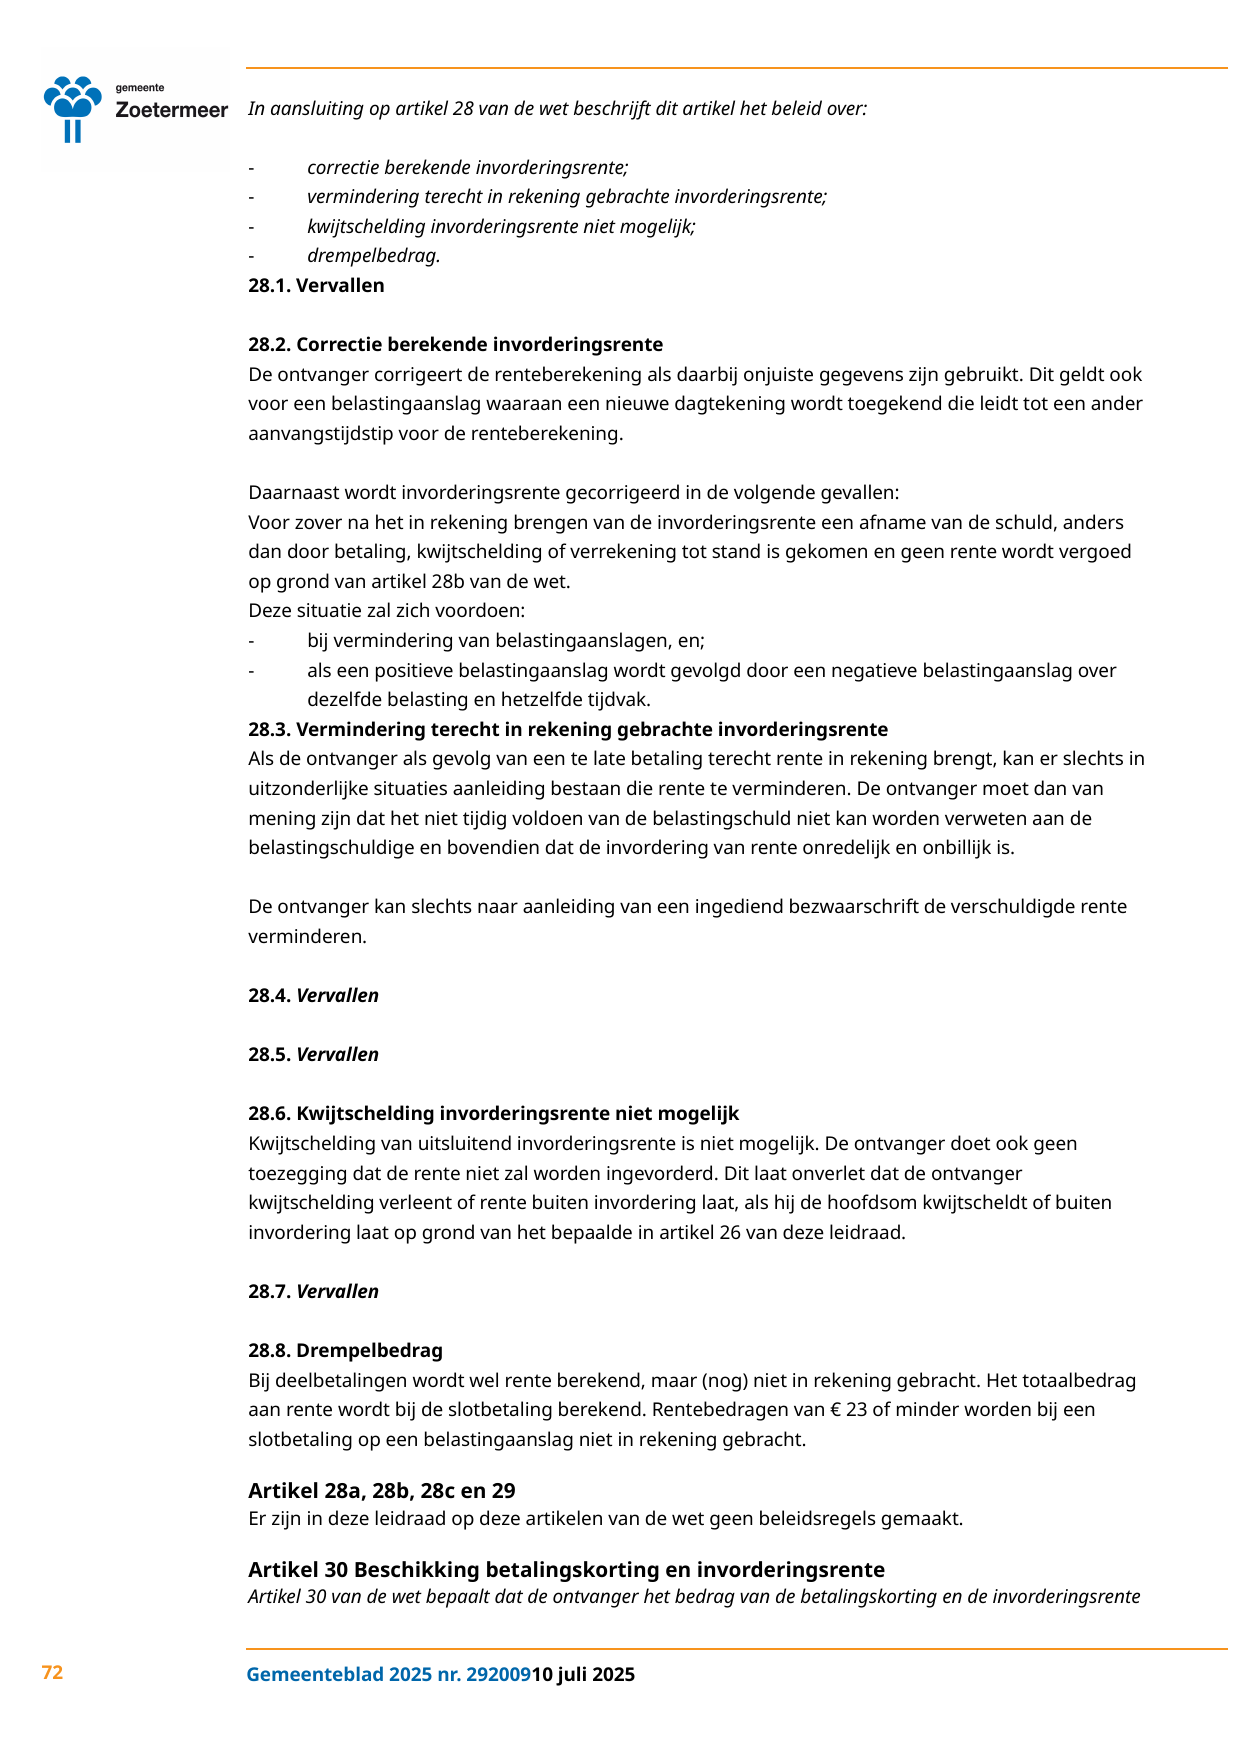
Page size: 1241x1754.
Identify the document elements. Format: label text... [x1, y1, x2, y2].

text 28.5. Vervallen [248, 1041, 1152, 1067]
list correctie berekende invorderingsrente; [248, 154, 1152, 180]
text 28.2. Correctie berekende invorderingsrente [248, 331, 1152, 357]
text 28.7. Vervallen [248, 1278, 1152, 1304]
text 28.6. Kwijtschelding invorderingsrente niet mogelijk [248, 1101, 1152, 1126]
list kwijtschelding invorderingsrente niet mogelijk; [248, 213, 1152, 239]
text De ontvanger corrigeert de renteberekening als daarbij onjuiste gegevens zijn gebruikt. Dit geldt ook voor een belastingaanslag waaraan een nieuwe dagtekening wordt toegekend die leidt tot een ander aanvangstijdstip voor de renteberekening. [248, 361, 1152, 446]
text Artikel 28a, 28b, 28c en 29 [248, 1476, 1152, 1505]
text 28.8. Drempelbedrag [248, 1337, 1152, 1363]
text Deze situatie zal zich voordoen: [248, 598, 1152, 623]
text Daarnaast wordt invorderingsrente gecorrigeerd in de volgende gevallen: [248, 479, 1152, 505]
text De ontvanger kan slechts naar aanleiding van een ingediend bezwaarschrift de verschuldigde rente verminderen. [248, 893, 1152, 949]
text Bij deelbetalingen wordt wel rente berekend, maar (nog) niet in rekening gebracht. Het totaalbedrag aan rente wordt bij de slotbetaling berekend. Rentebedragen van € 23 of minder worden bij een slotbetaling op een belastingaanslag niet in rekening gebracht. [248, 1367, 1152, 1452]
text In aansluiting op artikel 28 van de wet beschrijft dit artikel het beleid over: [248, 95, 1152, 121]
picture [41, 47, 231, 172]
list vermindering terecht in rekening gebrachte invorderingsrente; [248, 183, 1152, 209]
text 28.1. Vervallen [248, 272, 1152, 298]
text Artikel 30 van de wet bepaalt dat de ontvanger het bedrag van de betalingskorting en de invorderingsrente [248, 1584, 1152, 1609]
text Artikel 30 Beschikking betalingskorting en invorderingsrente [248, 1555, 1152, 1584]
list als een positieve belastingaanslag wordt gevolgd door een negatieve belastingaanslag over dezelfde belasting en hetzelfde tijdvak. [248, 657, 1152, 712]
text 28.3. Vermindering terecht in rekening gebrachte invorderingsrente [248, 716, 1152, 742]
text 28.4. Vervallen [248, 982, 1152, 1008]
text Voor zover na het in rekening brengen van de invorderingsrente een afname van de schuld, anders dan door betaling, kwijtschelding of verrekening tot stand is gekomen en geen rente wordt vergoed op grond van artikel 28b van de wet. [248, 509, 1152, 594]
list bij vermindering van belastingaanslagen, en; [248, 627, 1152, 653]
text Er zijn in deze leidraad op deze artikelen van de wet geen beleidsregels gemaakt. [248, 1505, 1152, 1531]
text Als de ontvanger als gevolg van een te late betaling terecht rente in rekening brengt, kan er slechts in uitzonderlijke situaties aanleiding bestaan die rente te verminderen. De ontvanger moet dan van mening zijn dat het niet tijdig voldoen van de belastingschuld niet kan worden verweten aan de belastingschuldige en bovendien dat de invordering van rente onredelijk en onbillijk is. [248, 746, 1152, 860]
list drempelbedrag. [248, 243, 1152, 268]
text Kwijtschelding van uitsluitend invorderingsrente is niet mogelijk. De ontvanger doet ook geen toezegging dat de rente niet zal worden ingevorderd. Dit laat onverlet dat de ontvanger kwijtschelding verleent of rente buiten invordering laat, als hij de hoofdsom kwijtscheldt of buiten invordering laat op grond van het bepaalde in artikel 26 van deze leidraad. [248, 1130, 1152, 1245]
